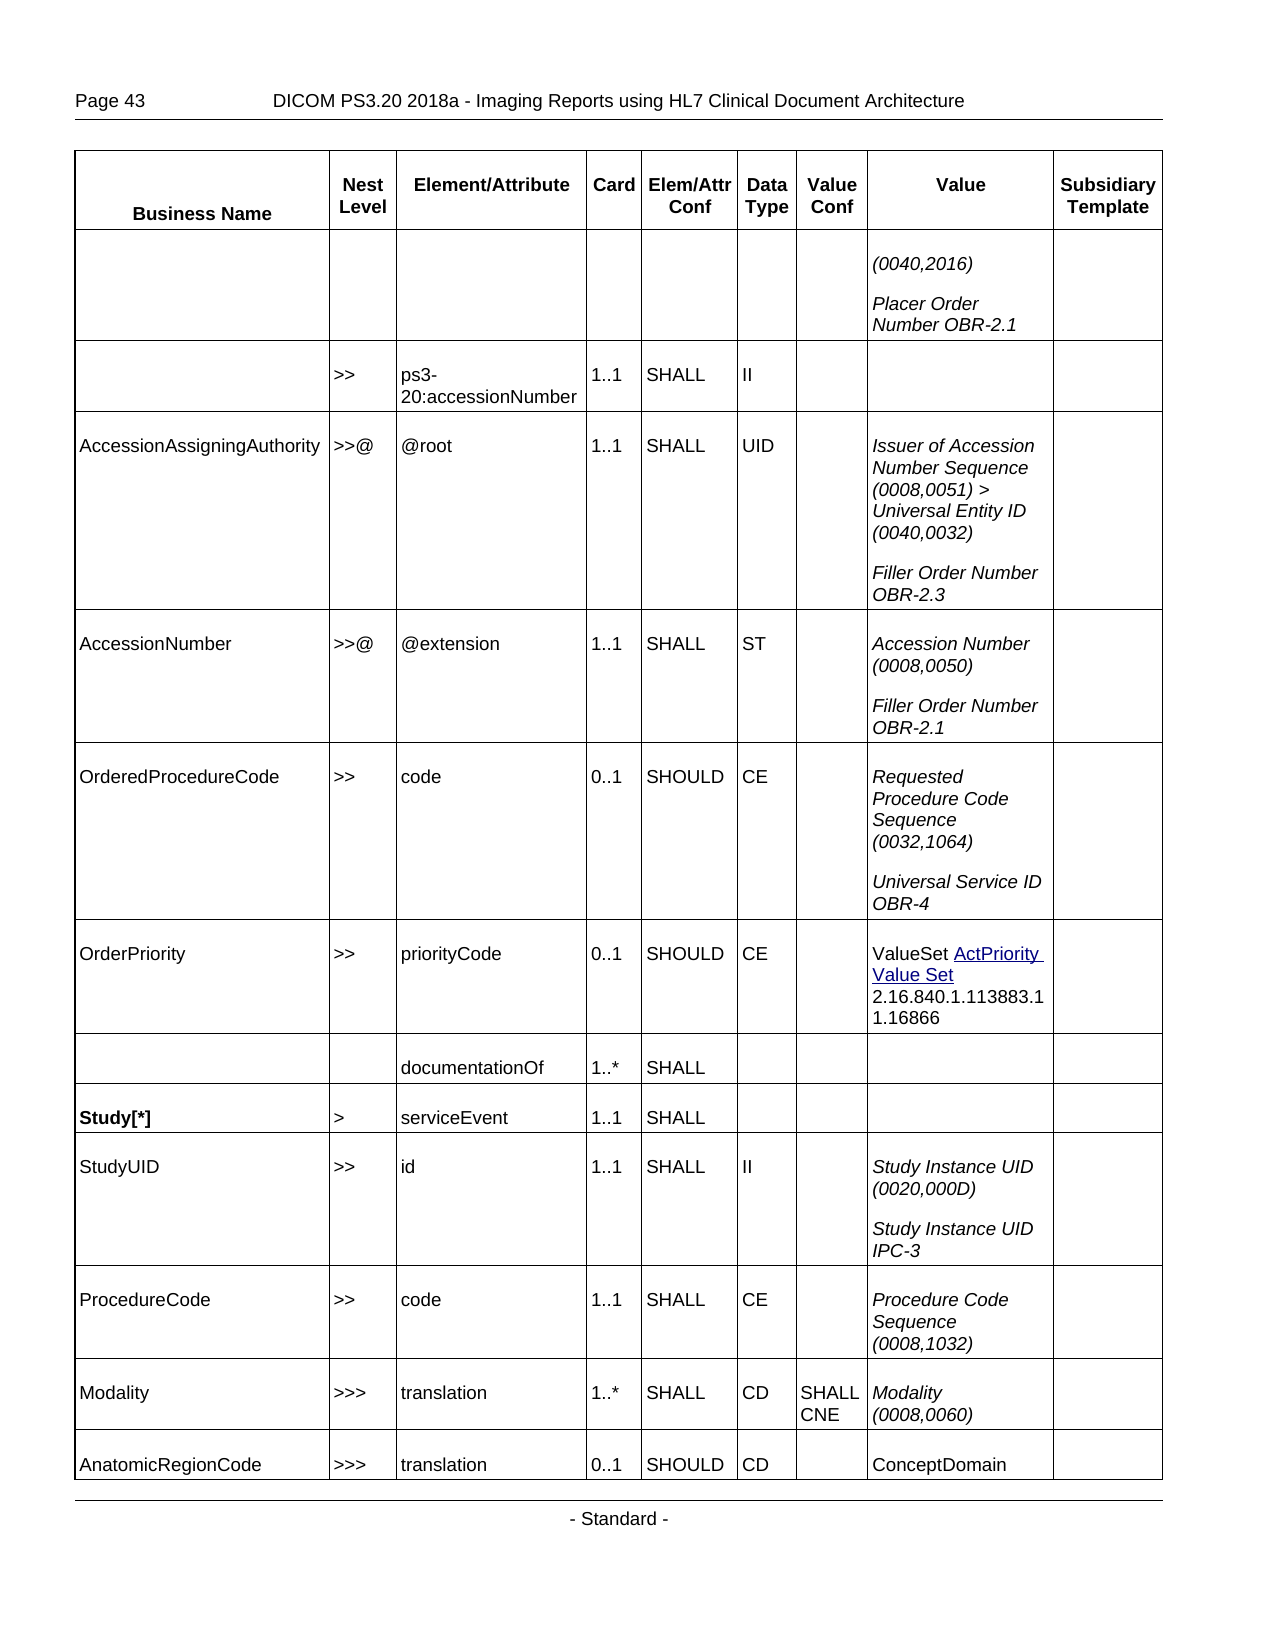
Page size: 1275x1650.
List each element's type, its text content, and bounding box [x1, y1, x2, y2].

table_cell [738, 1034, 796, 1082]
table_header Card [587, 151, 641, 228]
table_cell code [397, 1266, 586, 1358]
table_header Element/​Attribute [397, 151, 586, 228]
table_cell >> [330, 1266, 396, 1358]
table_cell [1054, 230, 1162, 340]
table_cell 0..1 [587, 920, 641, 1033]
table_cell Study Instance UID (0020,000D) Study Instance UID IPC-3 [868, 1133, 1053, 1265]
table_cell CD [738, 1430, 796, 1479]
table_cell Procedure Code Sequence (0008,1032) [868, 1266, 1053, 1358]
table_cell 1..1 [587, 610, 641, 742]
table_header Value Conf [797, 151, 867, 228]
table_cell SHOULD [642, 920, 737, 1033]
table_cell Anatomic​Region​Code [76, 1430, 329, 1479]
table_cell 1..* [587, 1359, 641, 1429]
table_cell ValueSet ActPriority Value Set 2.16.840.1.113883.11.16866 [868, 920, 1053, 1033]
table_cell ST [738, 610, 796, 742]
table_cell Modality [76, 1359, 329, 1429]
table_cell priority​Code [397, 920, 586, 1033]
table_cell Procedure​Code [76, 1266, 329, 1358]
table_cell [868, 1034, 1053, 1082]
table_cell [1054, 1359, 1162, 1429]
table_cell Accession Number (0008,0050) Filler Order Number OBR-2.1 [868, 610, 1053, 742]
table_cell 1..1 [587, 341, 641, 411]
table_header Nest Level [330, 151, 396, 228]
table_header Elem/Attr Conf [642, 151, 737, 228]
table_cell Requested Procedure Code Sequence (0032,1064) Universal Service ID OBR-4 [868, 743, 1053, 918]
table_cell >> [330, 743, 396, 918]
table_cell @root [397, 412, 586, 609]
table_cell SHALL [642, 1034, 737, 1082]
table_cell [738, 1084, 796, 1132]
table_cell [1054, 610, 1162, 742]
table_cell SHALL [642, 341, 737, 411]
table_cell [642, 230, 737, 340]
table_cell 1..1 [587, 1084, 641, 1132]
table_cell [797, 920, 867, 1033]
table_cell @extension [397, 610, 586, 742]
table_cell 0..1 [587, 743, 641, 918]
table_cell >> [330, 920, 396, 1033]
table_header Value [868, 151, 1053, 228]
table_cell >>> [330, 1430, 396, 1479]
table_cell [868, 1084, 1053, 1132]
table_cell translation [397, 1359, 586, 1429]
table_cell [797, 412, 867, 609]
table_cell CD [738, 1359, 796, 1429]
table_cell SHALL [642, 1266, 737, 1358]
table_cell [1054, 1266, 1162, 1358]
table_cell [76, 230, 329, 340]
table_cell UID [738, 412, 796, 609]
table_cell Accession​Assigning​Authority [76, 412, 329, 609]
table_cell [330, 230, 396, 340]
table_cell id [397, 1133, 586, 1265]
table_cell ps3-20:accessionNumber [397, 341, 586, 411]
table_cell Order​Priority [76, 920, 329, 1033]
table_cell SHALL [642, 412, 737, 609]
table_cell Accession​Number [76, 610, 329, 742]
table_cell Ordered​Procedure​Code [76, 743, 329, 918]
table_cell II [738, 1133, 796, 1265]
table_cell >>@ [330, 412, 396, 609]
table_cell service​Event [397, 1084, 586, 1132]
table_cell Modality (0008,0060) [868, 1359, 1053, 1429]
table_cell SHOULD [642, 743, 737, 918]
table_cell [868, 341, 1053, 411]
table_cell 1..1 [587, 1133, 641, 1265]
table_cell [1054, 743, 1162, 918]
table_header Data Type [738, 151, 796, 228]
table_cell 0..1 [587, 1430, 641, 1479]
table_cell [1054, 1133, 1162, 1265]
table_cell [397, 230, 586, 340]
table_cell [797, 743, 867, 918]
table_cell Concept​Domain [868, 1430, 1053, 1479]
table_cell [797, 1266, 867, 1358]
table_cell [1054, 412, 1162, 609]
table_cell [587, 230, 641, 340]
table_cell > [330, 1084, 396, 1132]
table_cell [797, 1034, 867, 1082]
table_cell Study[*] [76, 1084, 329, 1132]
table_cell SHALL [642, 1359, 737, 1429]
table_cell [330, 1034, 396, 1082]
table_cell [1054, 341, 1162, 411]
table_cell [738, 230, 796, 340]
table_cell >>@ [330, 610, 396, 742]
table_cell [797, 610, 867, 742]
table_cell (0040,2016) Placer Order Number OBR-2.1 [868, 230, 1053, 340]
table_cell [1054, 1430, 1162, 1479]
table_cell [797, 1084, 867, 1132]
table_cell [797, 230, 867, 340]
table_cell [76, 341, 329, 411]
table_cell Study​UID [76, 1133, 329, 1265]
table_cell >> [330, 1133, 396, 1265]
table_cell [76, 1034, 329, 1082]
table_header Subsidiary Template [1054, 151, 1162, 228]
table_cell [797, 341, 867, 411]
table_cell 1..1 [587, 1266, 641, 1358]
table_cell documentation​Of [397, 1034, 586, 1082]
table_cell Issuer of Accession Number Sequence (0008,0051) > Universal Entity ID (0040,0032) Filler Order Number OBR-2.3 [868, 412, 1053, 609]
table_cell CE [738, 1266, 796, 1358]
table_cell SHALL [642, 1084, 737, 1132]
table_header Business Name [76, 151, 329, 228]
table_cell SHALL CNE [797, 1359, 867, 1429]
table_cell SHALL [642, 1133, 737, 1265]
table_cell [1054, 1034, 1162, 1082]
table_cell SHOULD [642, 1430, 737, 1479]
table_cell >> [330, 341, 396, 411]
table_cell 1..1 [587, 412, 641, 609]
table_cell [797, 1430, 867, 1479]
table_cell [1054, 1084, 1162, 1132]
table_cell >>> [330, 1359, 396, 1429]
table_cell code [397, 743, 586, 918]
table_cell translation [397, 1430, 586, 1479]
table_cell CE [738, 743, 796, 918]
table_cell 1..* [587, 1034, 641, 1082]
table_cell II [738, 341, 796, 411]
table_cell [797, 1133, 867, 1265]
table_cell SHALL [642, 610, 737, 742]
table_cell [1054, 920, 1162, 1033]
table_cell CE [738, 920, 796, 1033]
